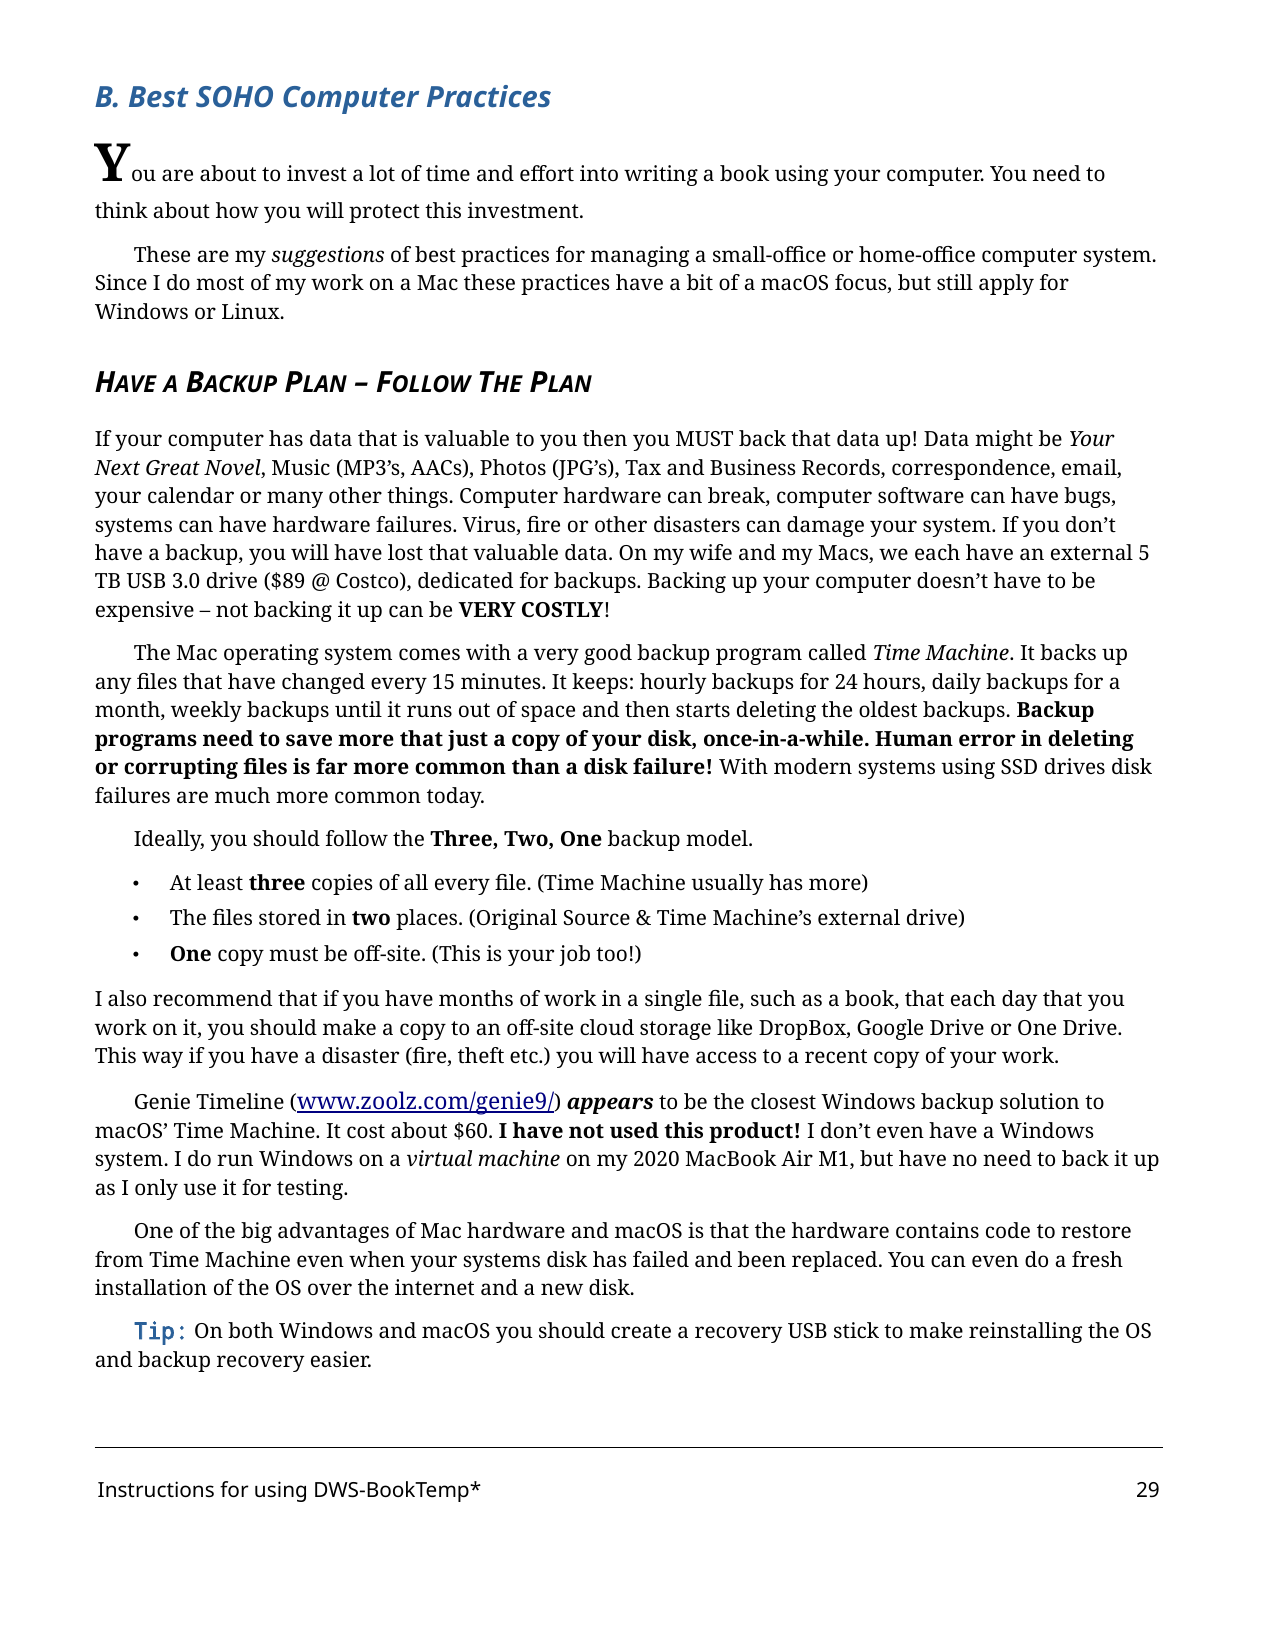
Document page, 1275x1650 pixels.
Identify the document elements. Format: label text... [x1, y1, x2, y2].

text Genie Timeline (www.zoolz.com/genie9/) appears to be the closest Windows backup solution to macOS’ Time Machine. It cost about $60. I have not used this product! I don’t even have a Windows system. I do run Windows on a virtual machine on my 2020 MacBook Air M1, but have no need to back it up as I only use it for testing. [94, 1085, 1162, 1201]
text Ideally, you should follow the Three, Two, One backup model. [94, 824, 1162, 853]
text If your computer has data that is valuable to you then you MUST back that data up! Data might be Your Next Great Novel, Music (MP3’s, AACs), Photos (JPG’s), Tax and Business Records, correspondence, email, your calendar or many other things. Computer hardware can break, computer software can have bugs, systems can have hardware failures. Virus, fire or other disasters can damage your system. If you don’t have a backup, you will have lost that valuable data. On my wife and my Macs, we each have an external 5 TB USB 3.0 drive ($89 @ Costco), dedicated for backups. Backing up your computer doesn’t have to be expensive – not backing it up can be VERY COSTLY! [94, 424, 1162, 623]
text These are my suggestions of best practices for managing a small-office or home-office computer system. Since I do most of my work on a Mac these practices have a bit of a macOS focus, but still apply for Windows or Linux. [94, 240, 1162, 325]
text One of the big advantages of Mac hardware and macOS is that the hardware contains code to restore from Time Machine even when your systems disk has failed and been replaced. You can even do a fresh installation of the OS over the internet and a new disk. [94, 1216, 1162, 1302]
list One copy must be off-site. (This is your job too!) [132, 939, 1162, 968]
list The files stored in two places. (Original Source & Time Machine’s external drive) [132, 903, 1162, 932]
text I also recommend that if you have months of work in a single file, such as a book, that each day that you work on it, you should make a copy to an off-site cloud storage like DropBox, Google Drive or One Drive. This way if you have a disaster (fire, theft etc.) you will have access to a recent copy of your work. [94, 984, 1162, 1070]
text The Mac operating system comes with a very good backup program called Time Machine. It backs up any files that have changed every 15 minutes. It keeps: hourly backups for 24 hours, daily backups for a month, weekly backups until it runs out of space and then starts deleting the oldest backups. Backup programs need to save more that just a copy of your disk, once-in-a-while. Human error in deleting or corrupting files is far more common than a disk failure! With modern systems using SSD drives disk failures are much more common today. [94, 638, 1162, 809]
subtitle B. Best SOHO Computer Practices [94, 76, 1162, 116]
subtitle Have a Backup Plan – Follow The Plan [94, 361, 1162, 401]
text Tip: On both Windows and macOS you should create a recovery USB stick to make reinstalling the OS and backup recovery easier. [94, 1317, 1162, 1373]
text You are about to invest a lot of time and effort into writing a book using your computer. You need to think about how you will protect this investment. [94, 125, 1162, 225]
list At least three copies of all every file. (Time Machine usually has more) [132, 868, 1162, 896]
